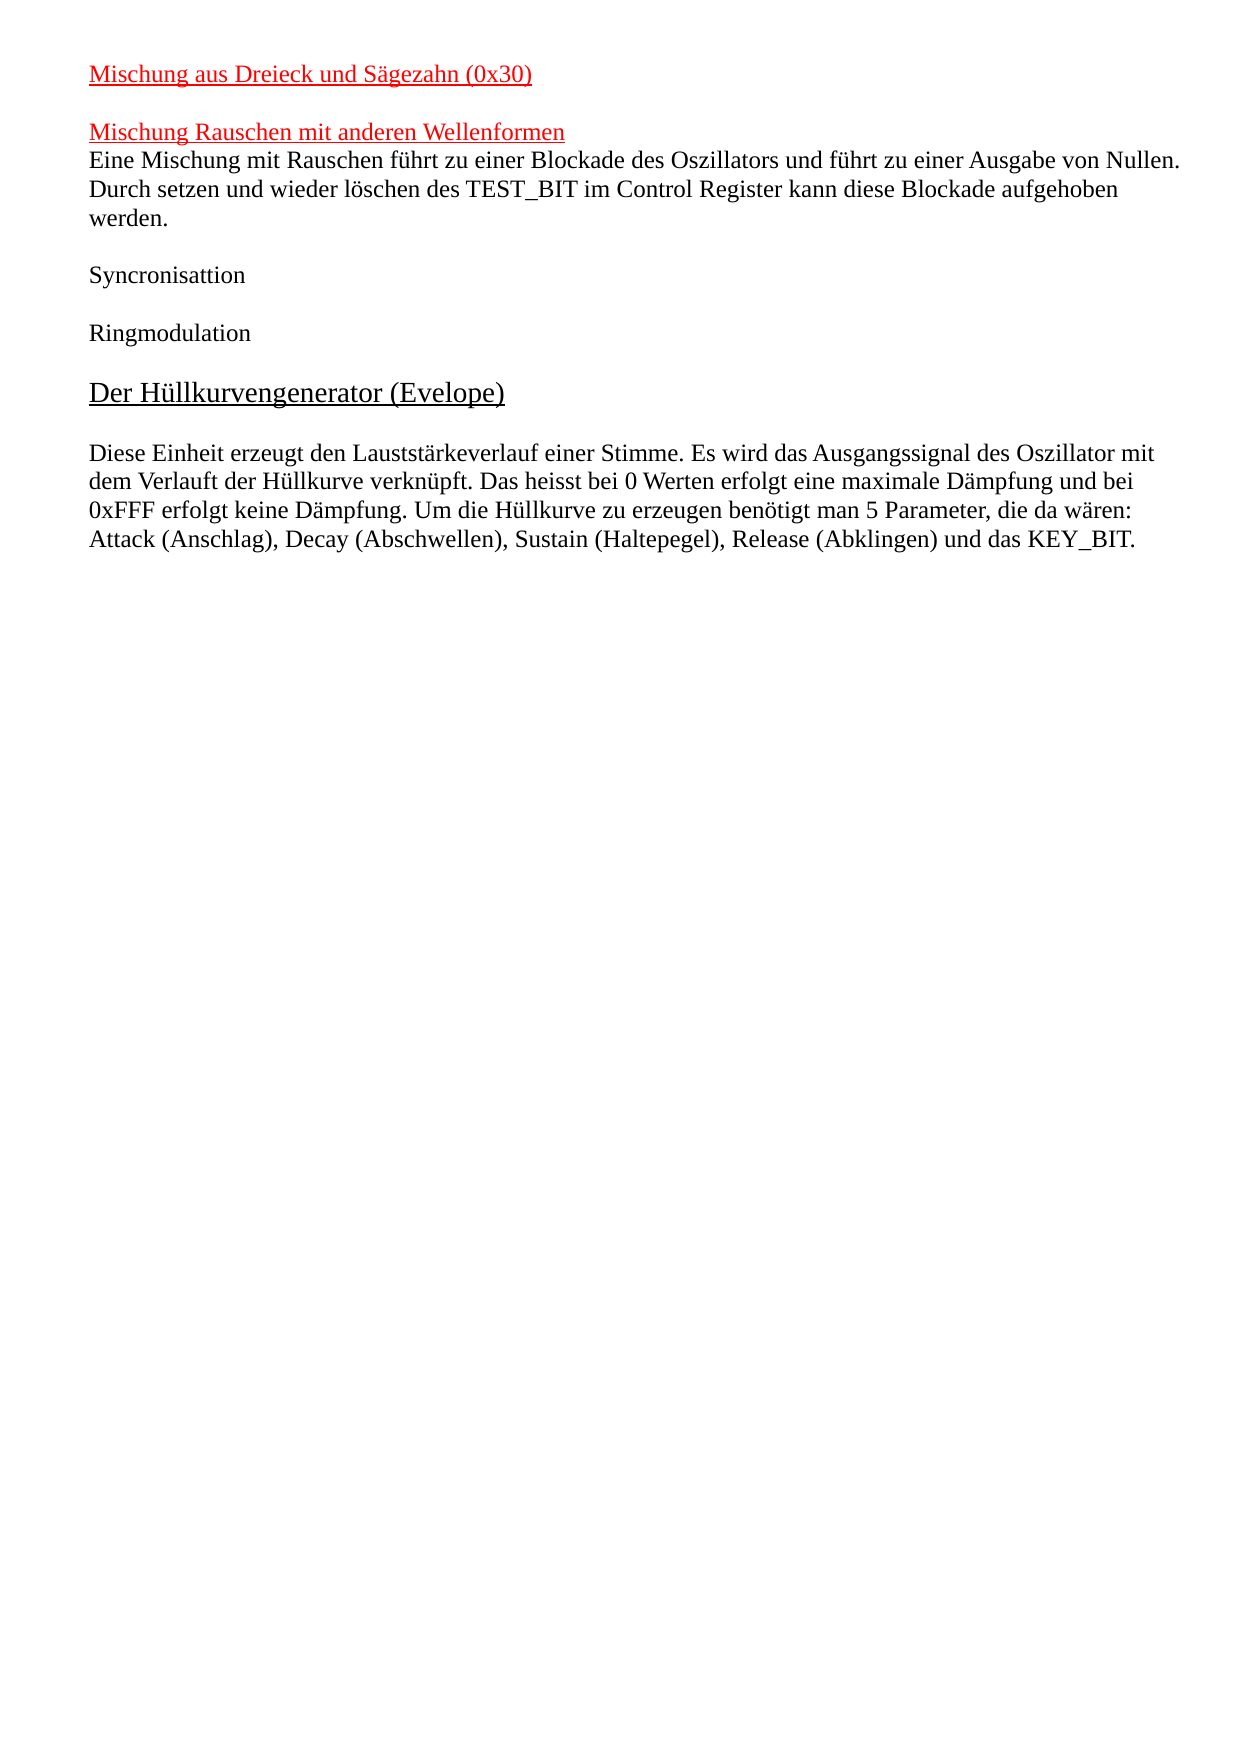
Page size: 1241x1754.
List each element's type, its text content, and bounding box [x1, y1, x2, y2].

text Eine Mischung mit Rauschen führt zu einer Blockade des Oszillators und führt zu einer Ausgabe von Nullen. [88, 145, 1181, 174]
text Durch setzen und wieder löschen des TEST_BIT im Control Register kann diese Blockade aufgehoben werden. [88, 174, 1181, 232]
text Mischung Rauschen mit anderen Wellenformen [88, 117, 1181, 145]
text Mischung aus Dreieck und Sägezahn (0x30) [88, 59, 1181, 88]
text Diese Einheit erzeugt den Lauststärkeverlauf einer Stimme. Es wird das Ausgangssignal des Oszillator mit dem Verlauft der Hüllkurve verknüpft. Das heisst bei 0 Werten erfolgt eine maximale Dämpfung und bei 0xFFF erfolgt keine Dämpfung. Um die Hüllkurve zu erzeugen benötigt man 5 Parameter, die da wären: [88, 438, 1181, 524]
text Attack (Anschlag), Decay (Abschwellen), Sustain (Haltepegel), Release (Abklingen) und das KEY_BIT. [88, 524, 1181, 553]
text Syncronisattion [88, 260, 1181, 289]
text Der Hüllkurvengenerator (Evelope) [88, 375, 1181, 409]
text Ringmodulation [88, 318, 1181, 347]
